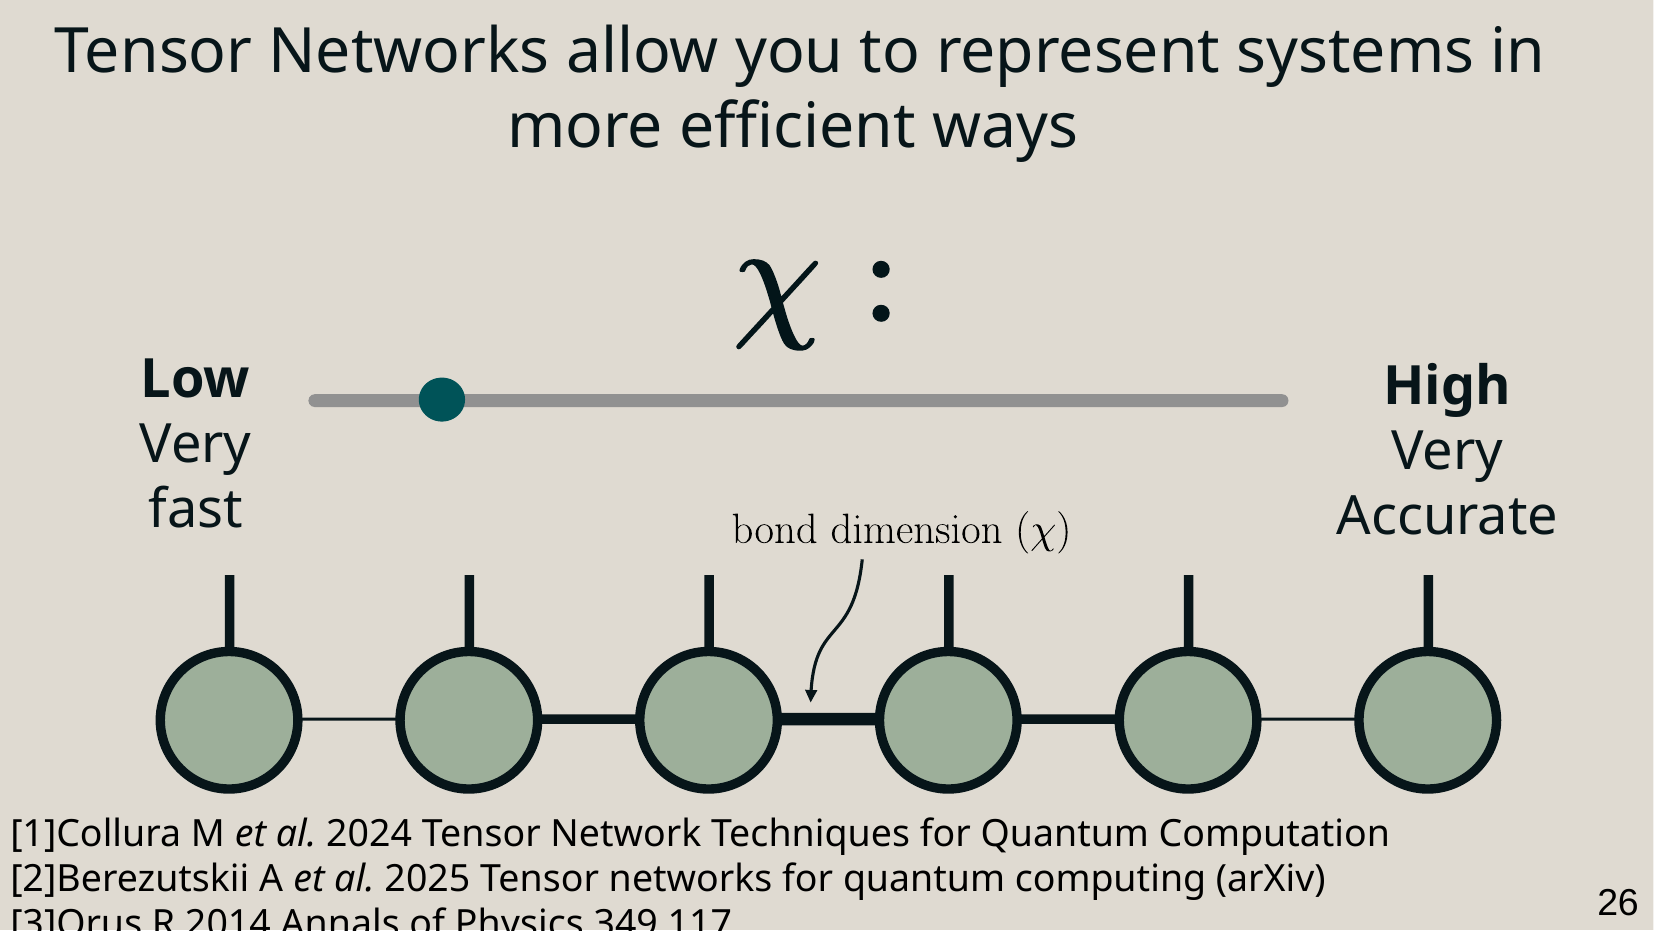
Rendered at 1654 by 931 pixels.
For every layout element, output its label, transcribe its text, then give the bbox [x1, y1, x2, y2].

text_box [400, 651, 538, 790]
text_box [1119, 651, 1257, 790]
picture [728, 255, 905, 355]
text_box [308, 377, 1289, 422]
text_box [639, 651, 778, 790]
text_box [879, 651, 1018, 790]
picture [732, 510, 1070, 555]
text_box [1509, 873, 1654, 931]
text_box [1]Collura M et al. 2024 Tensor Network Techniques for Quantum Computation [2]Berezutskii A et al. 2025 Tensor networks for quantum computing (arXiv) [3]Orus R 2014 Annals of Physics 349 117 [0, 801, 1433, 931]
text_box Low Very fast [97, 343, 295, 520]
text_box [160, 651, 298, 790]
text_box Tensor Networks allow you to represent systems in more efficient ways [0, 2, 1586, 115]
text_box [1359, 651, 1497, 790]
text_box High Very Accurate [1293, 350, 1602, 527]
